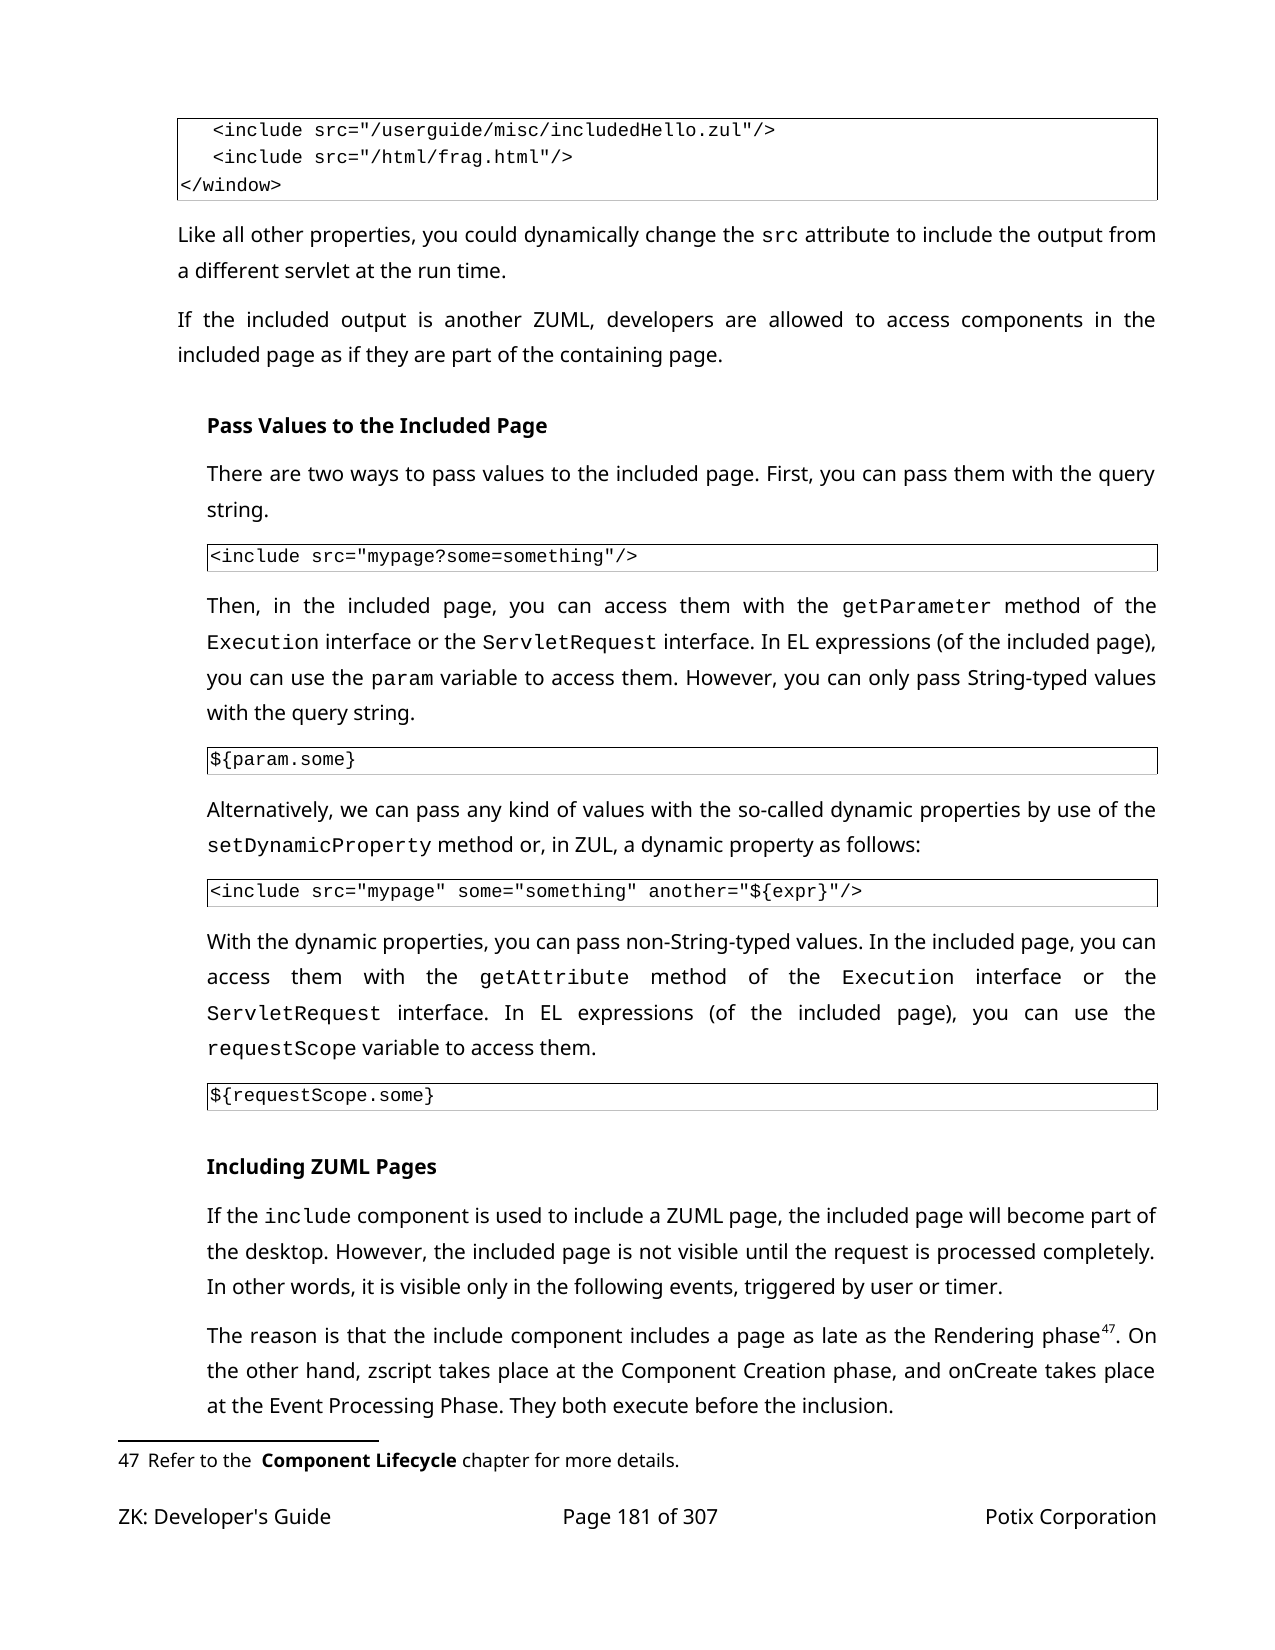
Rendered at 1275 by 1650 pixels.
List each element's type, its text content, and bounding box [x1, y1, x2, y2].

subtitle Including ZUML Pages [207, 1152, 1157, 1181]
text With the dynamic properties, you can pass non-String-typed values. In the included page, you can access them with the getAttribute method of the Execution interface or the ServletRequest interface. In EL expressions (of the included page), you can use the requestScope variable to access them. [207, 927, 1157, 1062]
text </window> [178, 172, 1157, 200]
text <include src="mypage?some=something"/> [208, 545, 1157, 571]
text <include src="/userguide/misc/includedHello.zul"/> [178, 119, 1157, 142]
subtitle Pass Values to the Included Page [207, 411, 1157, 439]
text There are two ways to pass values to the included page. First, you can pass them with the query string. [207, 459, 1157, 523]
text Alternatively, we can pass any kind of values with the so-called dynamic properties by use of the setDynamicProperty method or, in ZUL, a dynamic property as follows: [207, 795, 1157, 859]
text <include src="/html/frag.html"/> [178, 145, 1157, 169]
text ${param.some} [208, 748, 1157, 774]
text Like all other properties, you could dynamically change the src attribute to include the output from a different servlet at the run time. [177, 220, 1157, 284]
text Then, in the included page, you can access them with the getParameter method of the Execution interface or the ServletRequest interface. In EL expressions (of the included page), you can use the param variable to access them. However, you can only pass String-typed values with the query string. [207, 592, 1157, 726]
text If the included output is another ZUML, developers are allowed to access components in the included page as if they are part of the containing page. [177, 305, 1157, 368]
text Refer to the Component Lifecycle chapter for more details. [118, 1447, 1157, 1473]
text ${requestScope.some} [208, 1084, 1157, 1110]
text The reason is that the include component includes a page as late as the Rendering phase. On the other hand, zscript takes place at the Component Creation phase, and onCreate takes place at the Event Processing Phase. They both execute before the inclusion. [207, 1321, 1157, 1419]
text <include src="mypage" some="something" another="${expr}"/> [208, 880, 1157, 906]
text If the include component is used to include a ZUML page, the included page will become part of the desktop. However, the included page is not visible until the request is processed completely. In other words, it is visible only in the following events, triggered by user or timer. [207, 1201, 1157, 1300]
